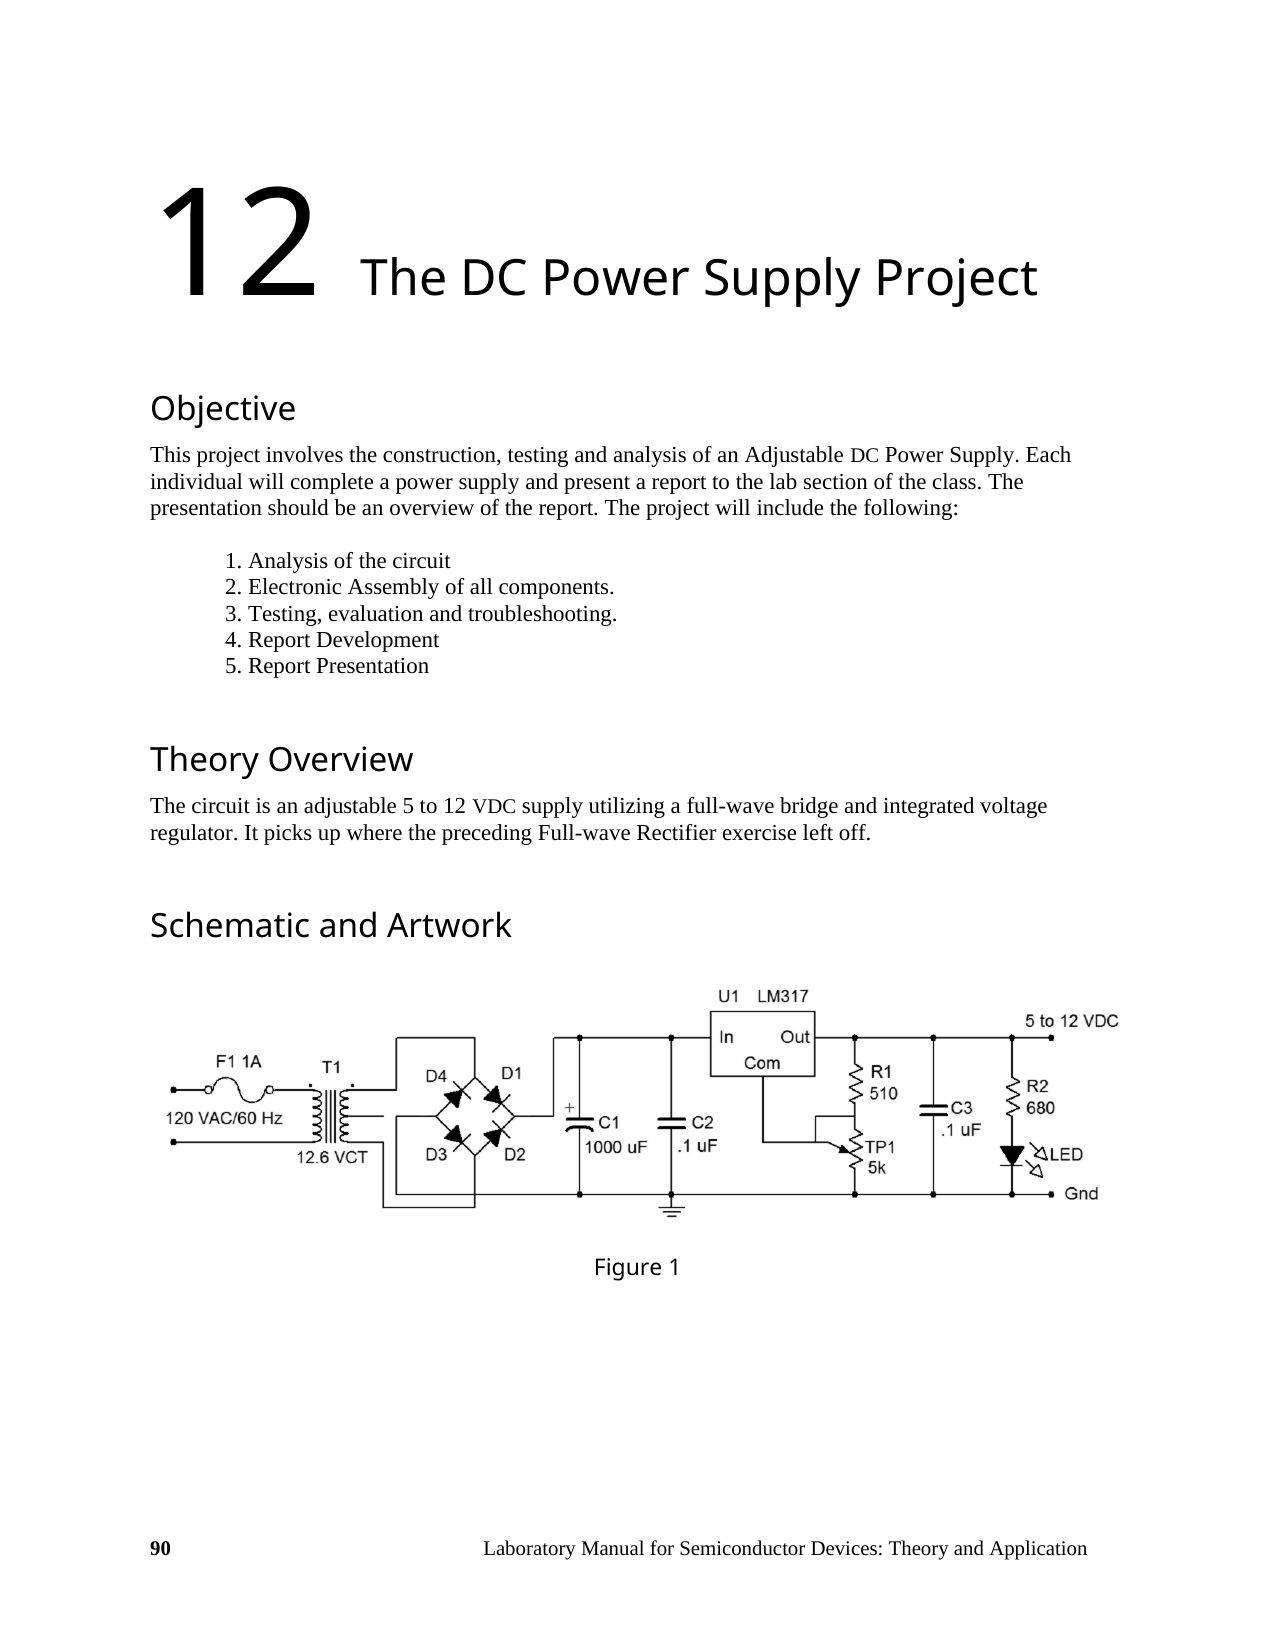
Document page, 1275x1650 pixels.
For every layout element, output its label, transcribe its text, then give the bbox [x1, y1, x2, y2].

text 2. Electronic Assembly of all components. [150, 573, 1125, 599]
subtitle Theory Overview [150, 735, 1125, 781]
subtitle Objective [150, 385, 1125, 430]
text 3. Testing, evaluation and troubleshooting. [150, 599, 1125, 626]
text Figure 1 [150, 1251, 1125, 1282]
text This project involves the construction, testing and analysis of an Adjustable DC Power Supply. Each individual will complete a power supply and present a report to the lab section of the class. The presentation should be an overview of the report. The project will include the following: [150, 441, 1125, 521]
picture [152, 960, 1123, 1250]
subtitle Schematic and Artwork [150, 902, 1125, 947]
text 4. Report Development [150, 626, 1125, 652]
text 5. Report Presentation [150, 652, 1125, 679]
text The circuit is an adjustable 5 to 12 VDC supply utilizing a full-wave bridge and integrated voltage regulator. It picks up where the preceding Full-wave Rectifier exercise left off. [150, 792, 1125, 845]
text 1. Analysis of the circuit [150, 547, 1125, 573]
title 12 The DC Power Supply Project [150, 135, 1125, 339]
